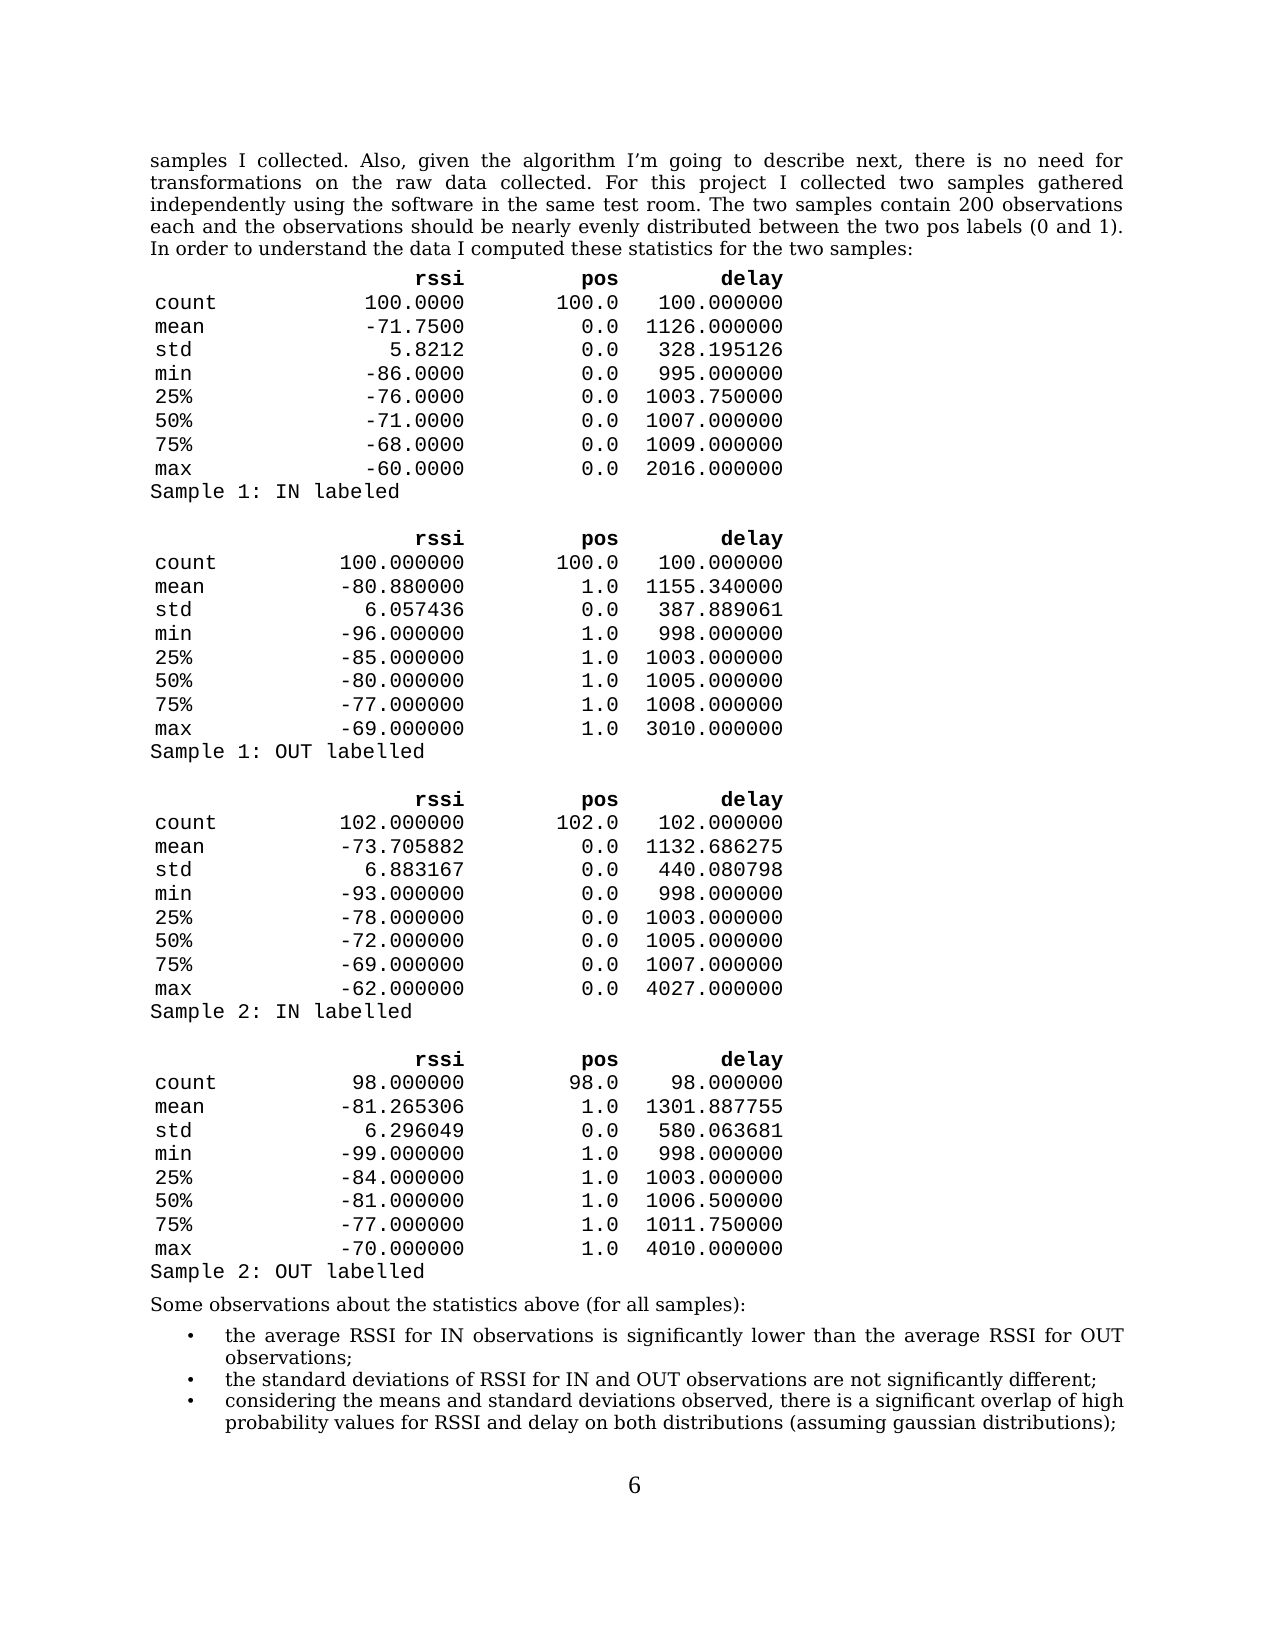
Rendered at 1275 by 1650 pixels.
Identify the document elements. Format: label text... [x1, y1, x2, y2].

table_cell min [150, 883, 285, 907]
table_header rssi [285, 789, 469, 812]
table_cell -81.000000 [285, 1191, 469, 1214]
table_cell 1.0 [469, 718, 623, 741]
table_cell 25% [150, 387, 285, 410]
table_cell 50% [150, 670, 285, 694]
list the standard deviations of RSSI for IN and OUT observations are not significantly different; [187, 1369, 1125, 1391]
table_cell 6.883167 [285, 860, 469, 883]
table_cell min [150, 1143, 285, 1167]
table_cell -77.000000 [285, 1214, 469, 1238]
table_cell std [150, 860, 285, 883]
table_cell 1.0 [469, 1191, 623, 1214]
table_cell 25% [150, 647, 285, 670]
table_cell 998.000000 [623, 1143, 787, 1167]
table_cell 1011.750000 [623, 1214, 787, 1238]
table_cell -60.0000 [285, 458, 469, 481]
table_cell 998.000000 [623, 623, 787, 647]
table_cell 1.0 [469, 623, 623, 647]
table_cell 0.0 [469, 458, 623, 481]
table_cell 75% [150, 1214, 285, 1238]
table_cell 1007.000000 [623, 954, 787, 978]
table_cell 3010.000000 [623, 718, 787, 741]
table_cell 0.0 [469, 954, 623, 978]
table_cell 100.0000 [285, 292, 469, 316]
table_cell 50% [150, 930, 285, 954]
table_cell 5.8212 [285, 339, 469, 363]
table_cell 1005.000000 [623, 930, 787, 954]
table_cell count [150, 1072, 285, 1096]
list the average RSSI for IN observations is significantly lower than the average RSSI for OUT observations; [187, 1325, 1125, 1369]
table_cell -71.0000 [285, 410, 469, 434]
table_header rssi [285, 1049, 469, 1072]
table_cell 0.0 [469, 363, 623, 387]
table_header delay [623, 529, 787, 552]
table_cell std [150, 339, 285, 363]
list considering the means and standard deviations observed, there is a significant overlap of high probability values for RSSI and delay on both distributions (assuming gaussian distributions); [187, 1391, 1125, 1434]
table_cell 100.000000 [623, 292, 787, 316]
table_cell 0.0 [469, 978, 623, 1001]
table_cell -80.000000 [285, 670, 469, 694]
table_cell 98.000000 [285, 1072, 469, 1096]
text Sample 2: OUT labelled [150, 1261, 1125, 1285]
table_cell 1003.000000 [623, 647, 787, 670]
table_cell 100.0 [469, 552, 623, 576]
table_header delay [623, 268, 787, 292]
table_cell 1132.686275 [623, 836, 787, 859]
table_header pos [469, 789, 623, 812]
table_cell 0.0 [469, 339, 623, 363]
table_cell min [150, 363, 285, 387]
table_cell -85.000000 [285, 647, 469, 670]
table_cell 0.0 [469, 883, 623, 907]
table_cell 1009.000000 [623, 434, 787, 457]
table_cell 1155.340000 [623, 576, 787, 599]
table_cell 100.000000 [285, 552, 469, 576]
table_cell -81.265306 [285, 1096, 469, 1119]
table_cell 1.0 [469, 647, 623, 670]
table_cell 1.0 [469, 1143, 623, 1167]
table_cell 1.0 [469, 1238, 623, 1261]
table_cell std [150, 1120, 285, 1143]
table_cell 75% [150, 954, 285, 978]
table_cell 1003.000000 [623, 1167, 787, 1191]
table_cell min [150, 623, 285, 647]
table_cell -76.0000 [285, 387, 469, 410]
table_cell 0.0 [469, 599, 623, 623]
table_cell 1005.000000 [623, 670, 787, 694]
table_cell 998.000000 [623, 883, 787, 907]
text Sample 1: OUT labelled [150, 741, 1125, 765]
table_cell std [150, 599, 285, 623]
table_cell -68.0000 [285, 434, 469, 457]
table_cell -73.705882 [285, 836, 469, 859]
table_cell 1301.887755 [623, 1096, 787, 1119]
table_cell -71.7500 [285, 316, 469, 339]
table_cell 102.0 [469, 812, 623, 836]
table_cell 25% [150, 907, 285, 930]
table_cell -62.000000 [285, 978, 469, 1001]
table_header pos [469, 268, 623, 292]
table_cell max [150, 718, 285, 741]
table_cell -69.000000 [285, 954, 469, 978]
table_cell 1.0 [469, 1167, 623, 1191]
table_cell mean [150, 836, 285, 859]
table_cell 6.296049 [285, 1120, 469, 1143]
table_header [150, 789, 285, 812]
table_cell 1007.000000 [623, 410, 787, 434]
table_cell -72.000000 [285, 930, 469, 954]
table_cell 1.0 [469, 694, 623, 718]
table_cell 50% [150, 1191, 285, 1214]
table_cell 98.000000 [623, 1072, 787, 1096]
table_cell 100.0 [469, 292, 623, 316]
table_cell 1126.000000 [623, 316, 787, 339]
table_header rssi [285, 529, 469, 552]
table_cell 0.0 [469, 316, 623, 339]
table_cell 6.057436 [285, 599, 469, 623]
table_cell -69.000000 [285, 718, 469, 741]
table_cell -78.000000 [285, 907, 469, 930]
table_cell 102.000000 [623, 812, 787, 836]
table_cell -96.000000 [285, 623, 469, 647]
table_cell 1.0 [469, 670, 623, 694]
table_cell 50% [150, 410, 285, 434]
table_cell 0.0 [469, 860, 623, 883]
table_cell count [150, 292, 285, 316]
table_cell count [150, 812, 285, 836]
table_cell 1.0 [469, 1096, 623, 1119]
table_cell 1.0 [469, 1214, 623, 1238]
table_cell 440.080798 [623, 860, 787, 883]
table_cell 995.000000 [623, 363, 787, 387]
table_cell 387.889061 [623, 599, 787, 623]
table_cell 25% [150, 1167, 285, 1191]
table_cell 0.0 [469, 434, 623, 457]
table_cell mean [150, 1096, 285, 1119]
text Some observations about the statistics above (for all samples): [150, 1294, 1125, 1316]
table_header [150, 1049, 285, 1072]
text Sample 2: IN labelled [150, 1001, 1125, 1025]
table_cell count [150, 552, 285, 576]
table_cell 1006.500000 [623, 1191, 787, 1214]
table_cell 75% [150, 694, 285, 718]
table_cell -80.880000 [285, 576, 469, 599]
table_cell mean [150, 316, 285, 339]
table_cell max [150, 458, 285, 481]
table_cell 98.0 [469, 1072, 623, 1096]
table_cell 0.0 [469, 387, 623, 410]
table_cell max [150, 1238, 285, 1261]
table_cell 0.0 [469, 930, 623, 954]
table_cell max [150, 978, 285, 1001]
table_cell 1008.000000 [623, 694, 787, 718]
table_cell -70.000000 [285, 1238, 469, 1261]
table_cell -77.000000 [285, 694, 469, 718]
table_cell 75% [150, 434, 285, 457]
table_cell 328.195126 [623, 339, 787, 363]
table_header [150, 529, 285, 552]
table_cell 0.0 [469, 410, 623, 434]
table_header [150, 268, 285, 292]
table_header pos [469, 529, 623, 552]
table_cell 1003.000000 [623, 907, 787, 930]
table_cell 2016.000000 [623, 458, 787, 481]
table_cell 4010.000000 [623, 1238, 787, 1261]
table_cell -86.0000 [285, 363, 469, 387]
table_cell -93.000000 [285, 883, 469, 907]
table_header rssi [285, 268, 469, 292]
table_cell 0.0 [469, 1120, 623, 1143]
table_cell 0.0 [469, 836, 623, 859]
text samples I collected. Also, given the algorithm I’m going to describe next, there is no need for transformations on the raw data collected. For this project I collected two samples gathered independently using the software in the same test room. The two samples contain 200 observations each and the observations should be nearly evenly distributed between the two pos labels (0 and 1). In order to understand the data I computed these statistics for the two samples: [150, 150, 1125, 259]
table_header delay [623, 1049, 787, 1072]
table_cell 580.063681 [623, 1120, 787, 1143]
table_cell 102.000000 [285, 812, 469, 836]
table_header pos [469, 1049, 623, 1072]
table_cell -99.000000 [285, 1143, 469, 1167]
table_cell mean [150, 576, 285, 599]
table_header delay [623, 789, 787, 812]
text Sample 1: IN labeled [150, 481, 1125, 505]
table_cell 1.0 [469, 576, 623, 599]
table_cell -84.000000 [285, 1167, 469, 1191]
table_cell 100.000000 [623, 552, 787, 576]
table_cell 1003.750000 [623, 387, 787, 410]
table_cell 4027.000000 [623, 978, 787, 1001]
table_cell 0.0 [469, 907, 623, 930]
